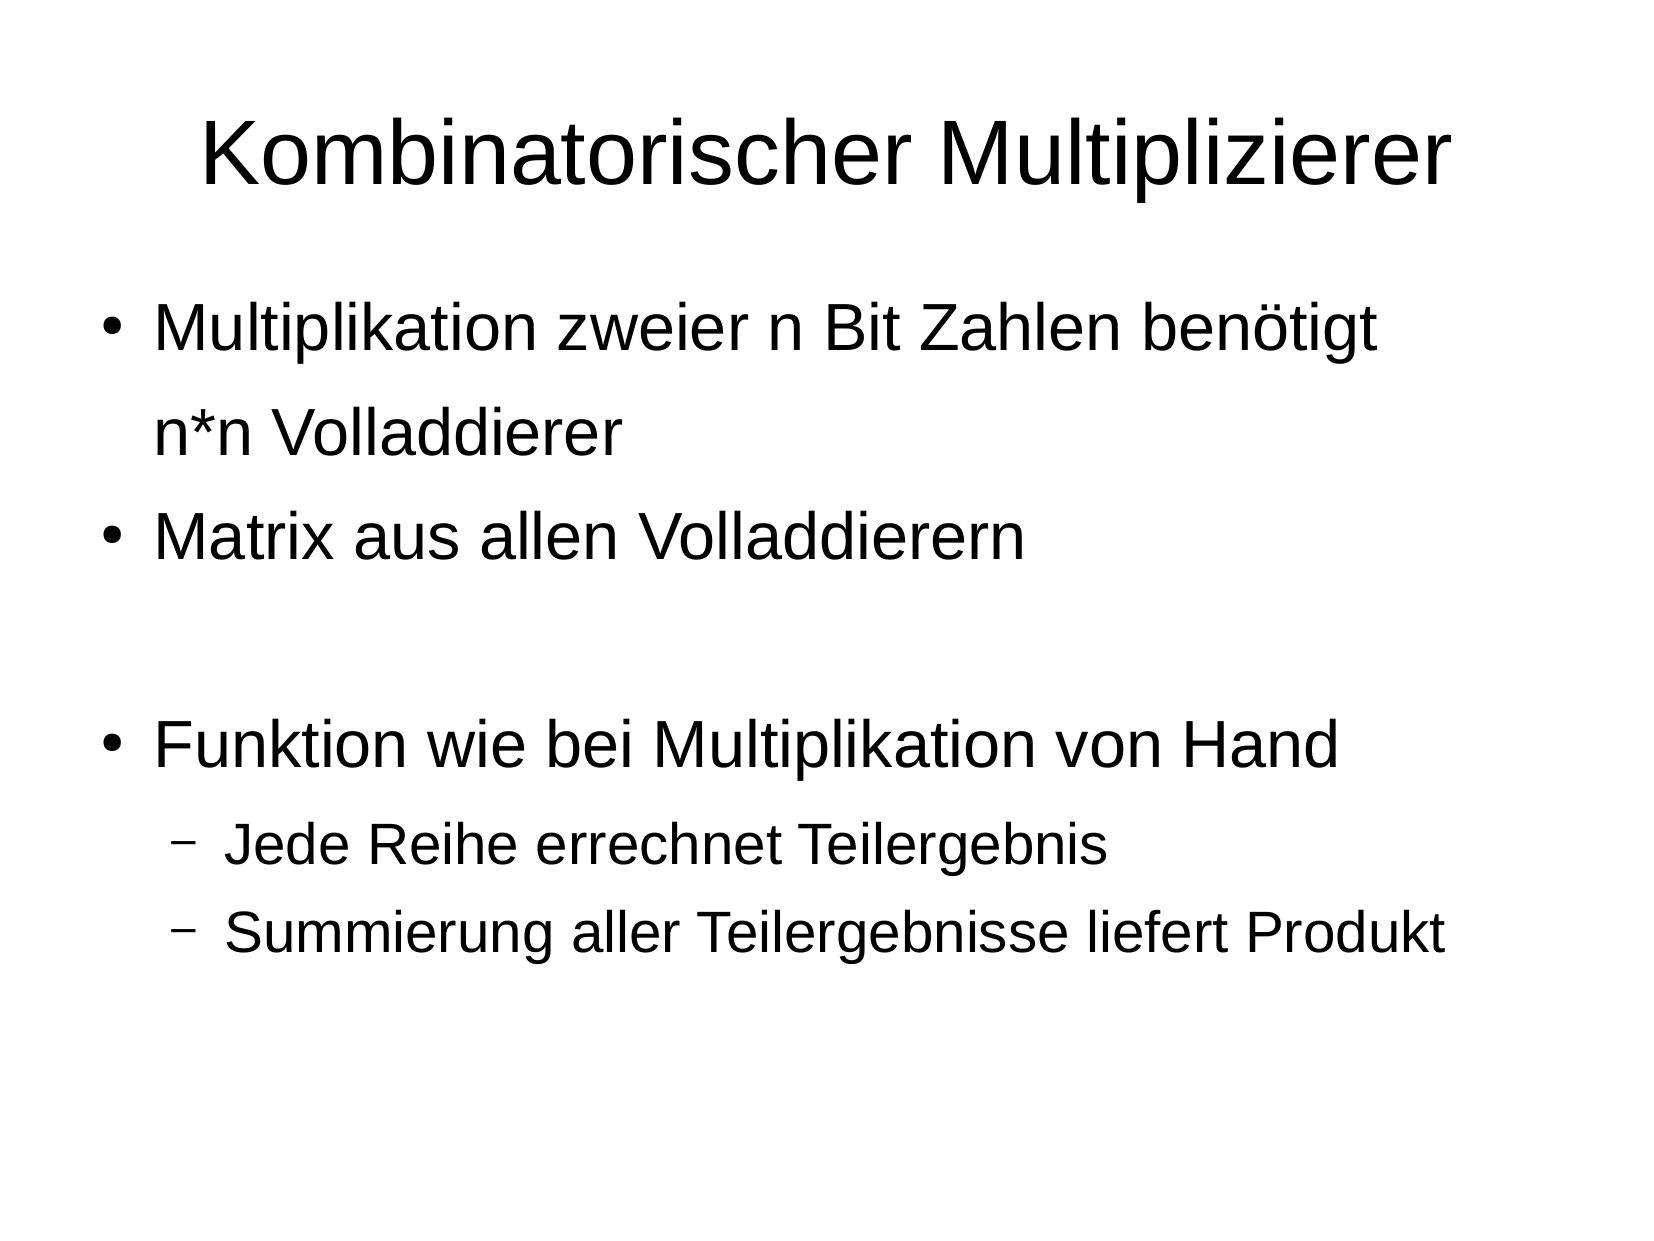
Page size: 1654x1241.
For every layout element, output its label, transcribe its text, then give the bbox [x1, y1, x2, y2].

list Multiplikation zweier n Bit Zahlen benötigt n*n Volladdierer Matrix aus allen Volladdierern Funktion wie bei Multiplikation von Hand Jede Reihe errechnet Teilergebnis Summierung aller Teilergebnisse liefert Produkt [82, 290, 1571, 1109]
title Kombinatorischer Multiplizierer [82, 49, 1571, 257]
